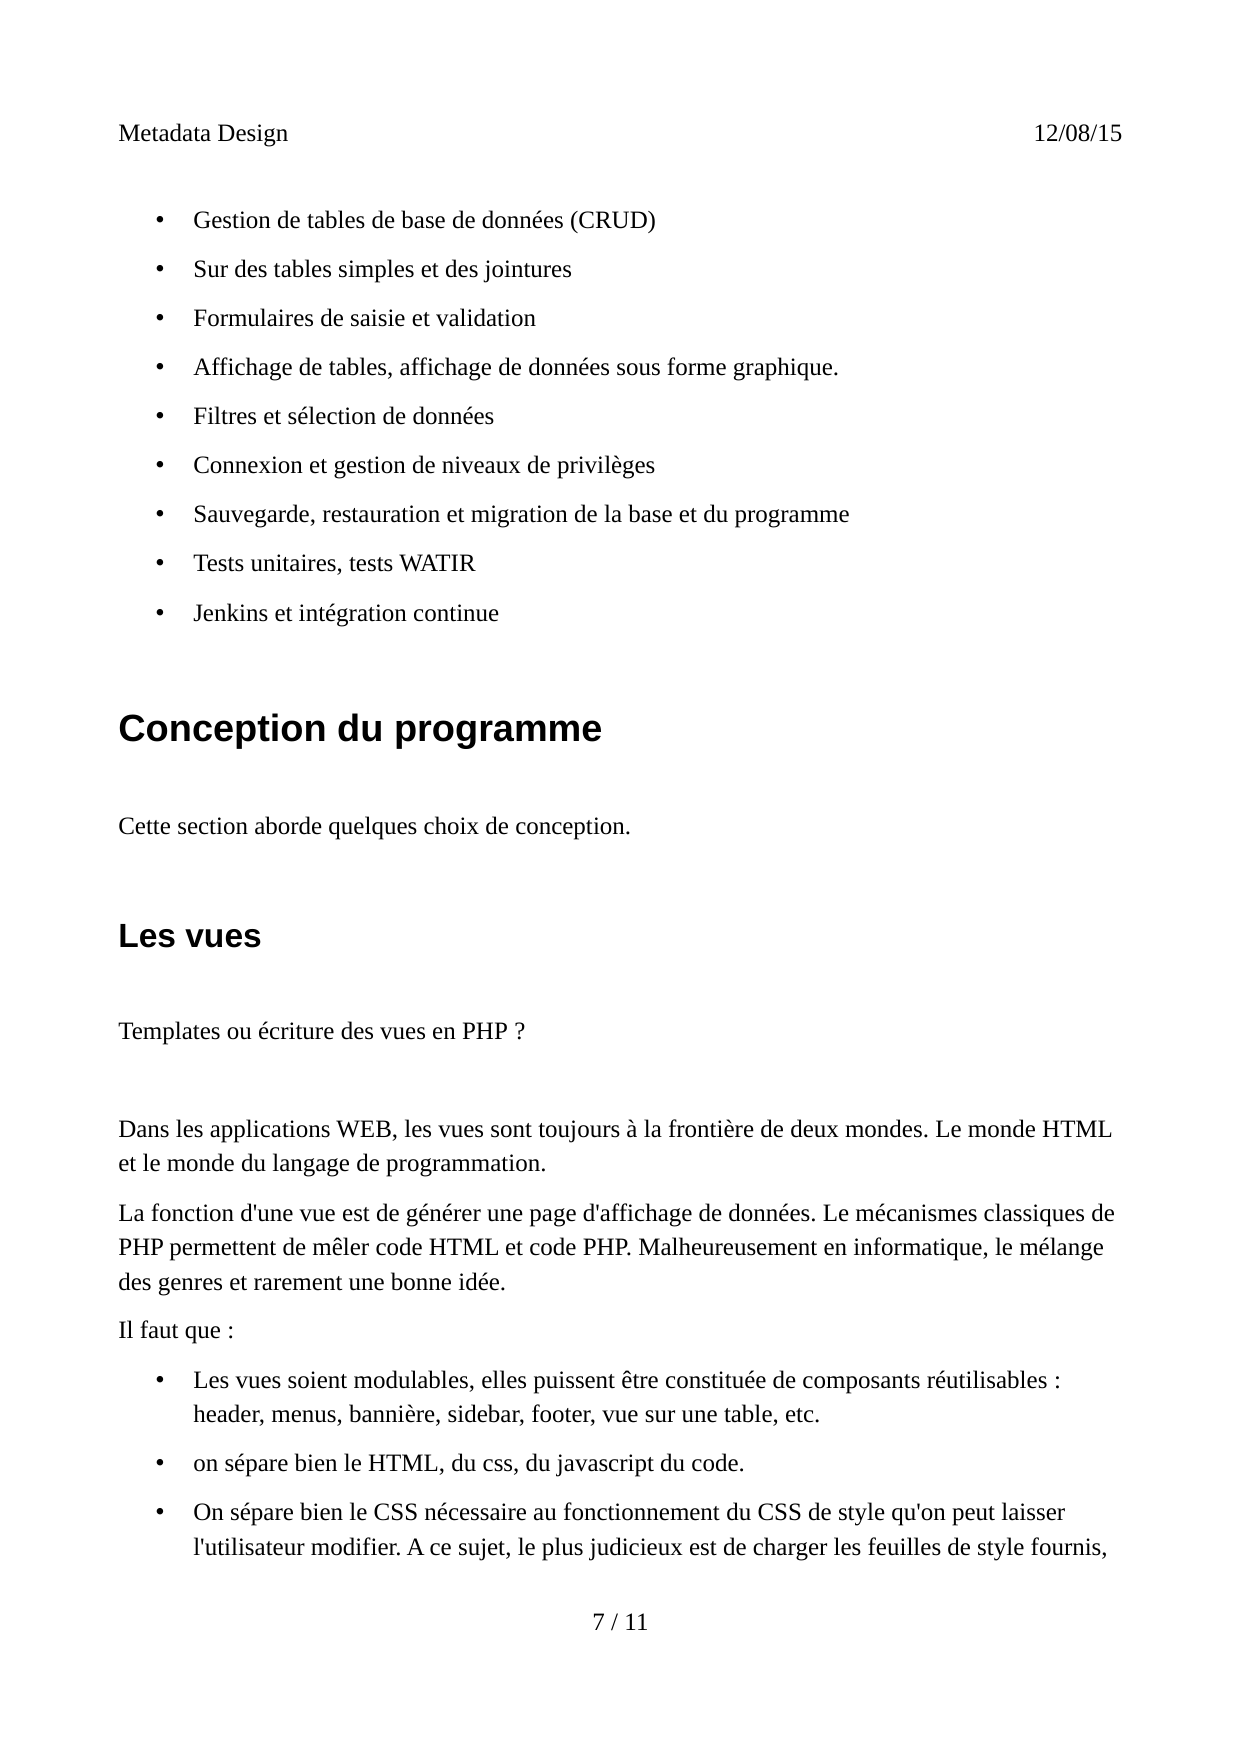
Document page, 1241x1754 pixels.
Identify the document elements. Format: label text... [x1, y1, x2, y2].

list Gestion de tables de base de données (CRUD) [156, 205, 1122, 234]
subtitle Les vues [118, 916, 1122, 954]
list Sur des tables simples et des jointures [156, 254, 1122, 283]
list Tests unitaires, tests WATIR [156, 548, 1122, 577]
list Filtres et sélection de données [156, 401, 1122, 430]
text Il faut que : [118, 1316, 1122, 1344]
subtitle Conception du programme [118, 706, 1122, 750]
text Cette section aborde quelques choix de conception. [118, 811, 1122, 840]
list Formulaires de saisie et validation [156, 303, 1122, 332]
text La fonction d'une vue est de générer une page d'affichage de données. Le mécanismes classiques de PHP permettent de mêler code HTML et code PHP. Malheureusement en informatique, le mélange des genres et rarement une bonne idée. [118, 1198, 1122, 1295]
text Dans les applications WEB, les vues sont toujours à la frontière de deux mondes. Le monde HTML et le monde du langage de programmation. [118, 1114, 1122, 1177]
list Connexion et gestion de niveaux de privilèges [156, 450, 1122, 479]
list On sépare bien le CSS nécessaire au fonctionnement du CSS de style qu'on peut laisser l'utilisateur modifier. A ce sujet, le plus judicieux est de charger les feuilles de style fournis, [156, 1497, 1122, 1561]
list Affichage de tables, affichage de données sous forme graphique. [156, 352, 1122, 381]
list Sauvegarde, restauration et migration de la base et du programme [156, 499, 1122, 528]
text Templates ou écriture des vues en PHP ? [118, 1016, 1122, 1045]
list Jenkins et intégration continue [156, 598, 1122, 626]
list Les vues soient modulables, elles puissent être constituée de composants réutilisables : header, menus, bannière, sidebar, footer, vue sur une table, etc. [156, 1365, 1122, 1428]
list on sépare bien le HTML, du css, du javascript du code. [156, 1448, 1122, 1477]
